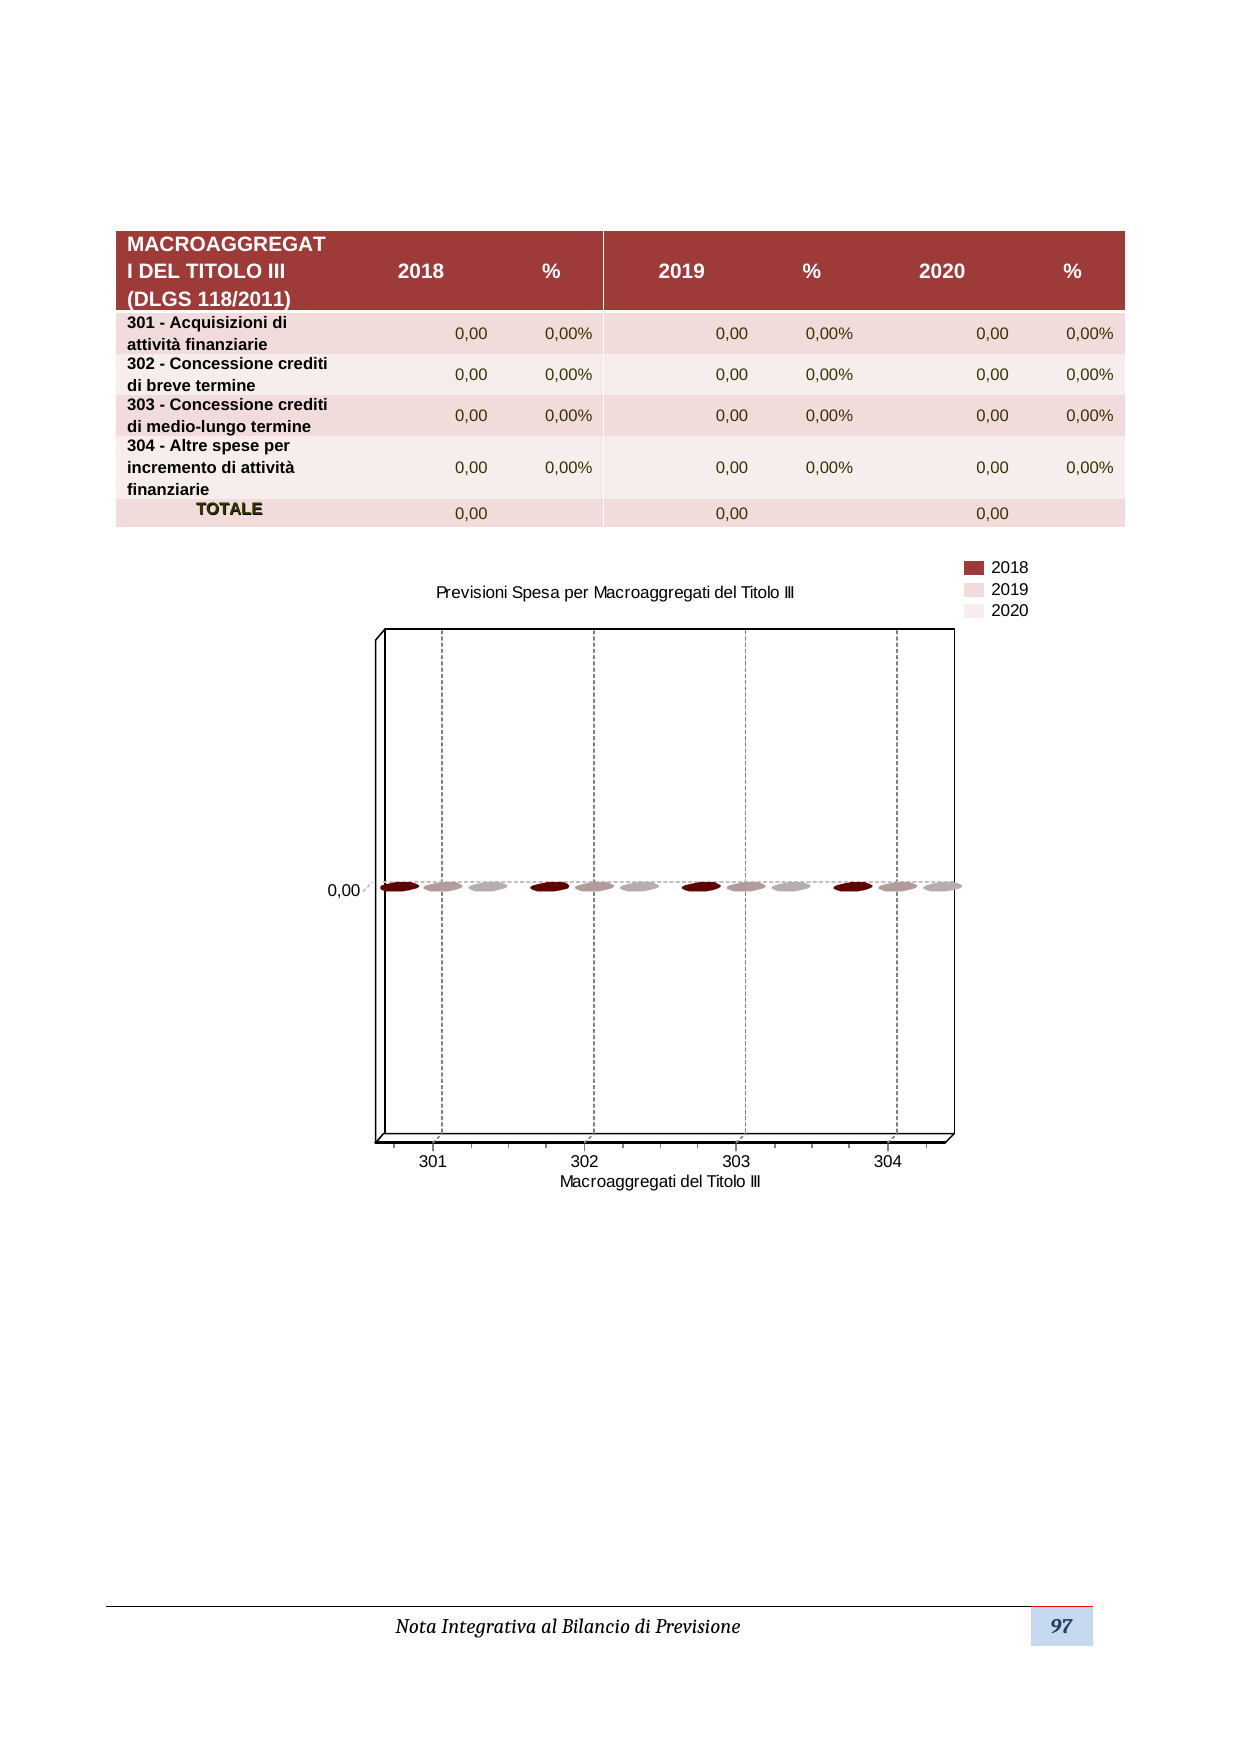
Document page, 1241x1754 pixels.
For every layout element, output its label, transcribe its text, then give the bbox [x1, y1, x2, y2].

table_cell 0,00 [604, 499, 759, 527]
table_cell 0,00% [499, 395, 603, 436]
table_cell 0,00% [499, 354, 603, 395]
table_cell 0,00 [343, 313, 499, 354]
table_cell 0,00% [1020, 436, 1125, 499]
table_cell 0,00% [759, 354, 864, 395]
table_header % [499, 231, 603, 310]
table_cell 0,00% [1020, 313, 1125, 354]
table_cell 0,00% [499, 313, 603, 354]
table_cell 0,00 [864, 395, 1020, 436]
table_cell 0,00 [864, 436, 1020, 499]
table_cell 304 - Altre spese per incremento di attività finanziarie [116, 436, 343, 499]
table_cell [759, 499, 864, 527]
table_cell 0,00 [343, 354, 499, 395]
table_cell 0,00 [604, 313, 759, 354]
table_header 2020 [864, 231, 1020, 310]
table_cell 0,00% [759, 436, 864, 499]
table_cell [1020, 499, 1125, 527]
table_cell 0,00% [759, 313, 864, 354]
table_cell 0,00 [864, 313, 1020, 354]
table_cell 0,00 [864, 499, 1020, 527]
table_header MACROAGGREGATI DEL TITOLO III (DLGS 118/2011) [116, 231, 343, 310]
table_cell 0,00 [864, 354, 1020, 395]
table_cell 0,00 [604, 354, 759, 395]
table_cell 0,00 [343, 436, 499, 499]
table_cell 0,00 [343, 395, 499, 436]
table_cell 0,00 [343, 499, 499, 527]
table_cell 301 - Acquisizioni di attività finanziarie [116, 313, 343, 354]
table_cell 0,00% [1020, 354, 1125, 395]
table_cell 0,00 [604, 395, 759, 436]
table_header 2019 [604, 231, 759, 310]
table_header % [1020, 231, 1125, 310]
table_cell 0,00 [604, 436, 759, 499]
table_cell 0,00% [759, 395, 864, 436]
table_cell 0,00% [499, 436, 603, 499]
table_header 2018 [343, 231, 499, 310]
table_header % [759, 231, 864, 310]
table_cell TOTALE [116, 499, 343, 527]
table_cell 302 - Concessione crediti di breve termine [116, 354, 343, 395]
table_cell 303 - Concessione crediti di medio-lungo termine [116, 395, 343, 436]
table_cell 0,00% [1020, 395, 1125, 436]
table_cell [499, 499, 603, 527]
